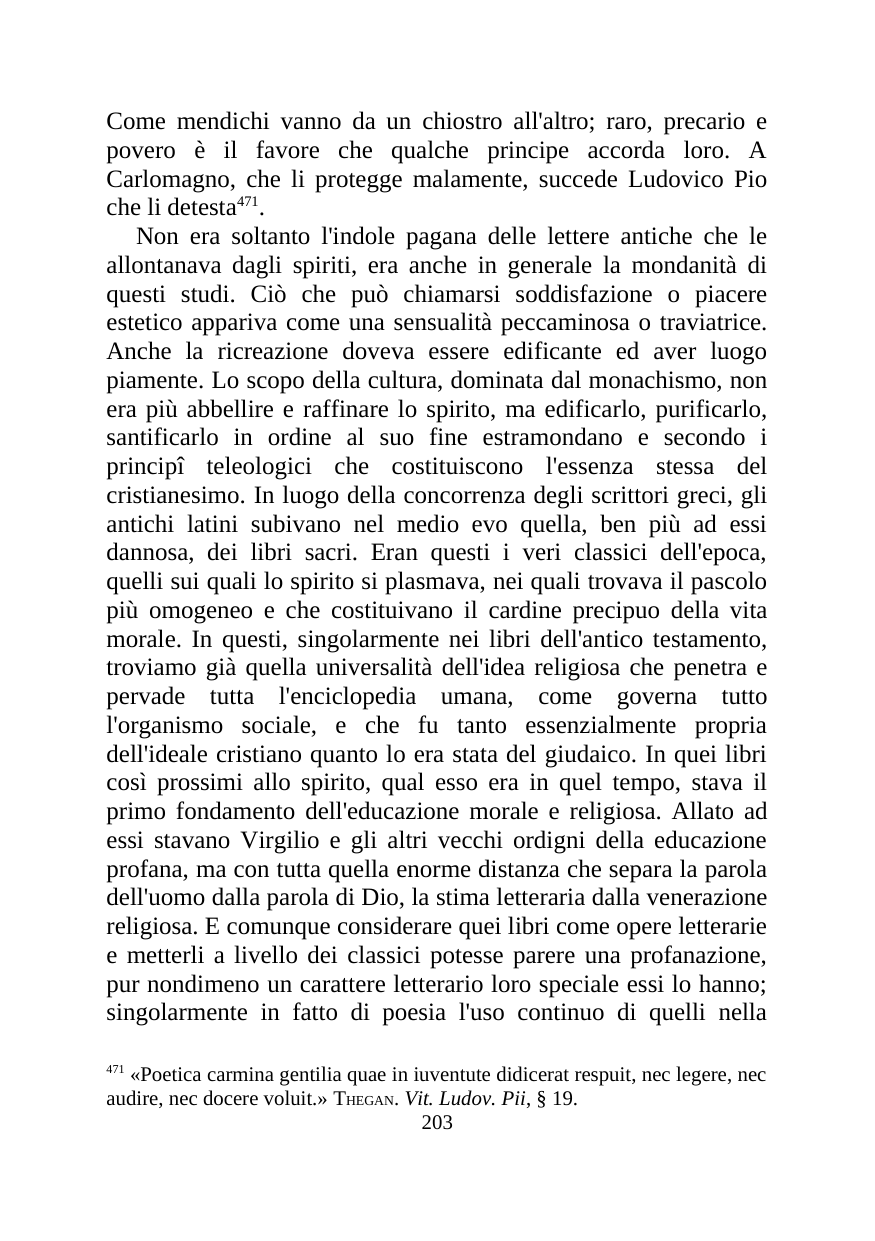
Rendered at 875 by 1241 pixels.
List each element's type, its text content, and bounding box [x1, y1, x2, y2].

text Non era soltanto l'indole pagana delle lettere antiche che le allontanava dagli spiriti, era anche in generale la mondanità di questi studi. Ciò che può chiamarsi soddisfazione o piacere estetico appariva come una sensualità peccaminosa o traviatrice. Anche la ricreazione doveva essere edificante ed aver luogo piamente. Lo scopo della cultura, dominata dal monachismo, non era più abbellire e raffinare lo spirito, ma edificarlo, purificarlo, santificarlo in ordine al suo fine estramondano e secondo i principî teleologici che costituiscono l'essenza stessa del cristianesimo. In luogo della concorrenza degli scrittori greci, gli antichi latini subivano nel medio evo quella, ben più ad essi dannosa, dei libri sacri. Eran questi i veri classici dell'epoca, quelli sui quali lo spirito si plasmava, nei quali trovava il pascolo più omogeneo e che costituivano il cardine precipuo della vita morale. In questi, singolarmente nei libri dell'antico testamento, troviamo già quella universalità dell'idea religiosa che penetra e pervade tutta l'enciclopedia umana, come governa tutto l'organismo sociale, e che fu tanto essenzialmente propria dell'ideale cristiano quanto lo era stata del giudaico. In quei libri così prossimi allo spirito, qual esso era in quel tempo, stava il primo fondamento dell'educazione morale e religiosa. Allato ad essi stavano Virgilio e gli altri vecchi ordigni della educazione profana, ma con tutta quella enorme distanza che separa la parola dell'uomo dalla parola di Dio, la stima letteraria dalla venerazione religiosa. E comunque considerare quei libri come opere letterarie e metterli a livello dei classici potesse parere una profanazione, pur nondimeno un carattere letterario loro speciale essi lo hanno; singolarmente in fatto di poesia l'uso continuo di quelli nella [106, 221, 768, 1026]
text Come mendichi vanno da un chiostro all'altro; raro, precario e povero è il favore che qualche principe accorda loro. A Carlomagno, che li protegge malamente, succede Ludovico Pio che li detesta. [106, 106, 768, 221]
text «Poetica carmina gentilia quae in iuventute didicerat respuit, nec legere, nec audire, nec docere voluit.» Thegan. Vit. Ludov. Pii, § 19. [106, 1062, 768, 1110]
